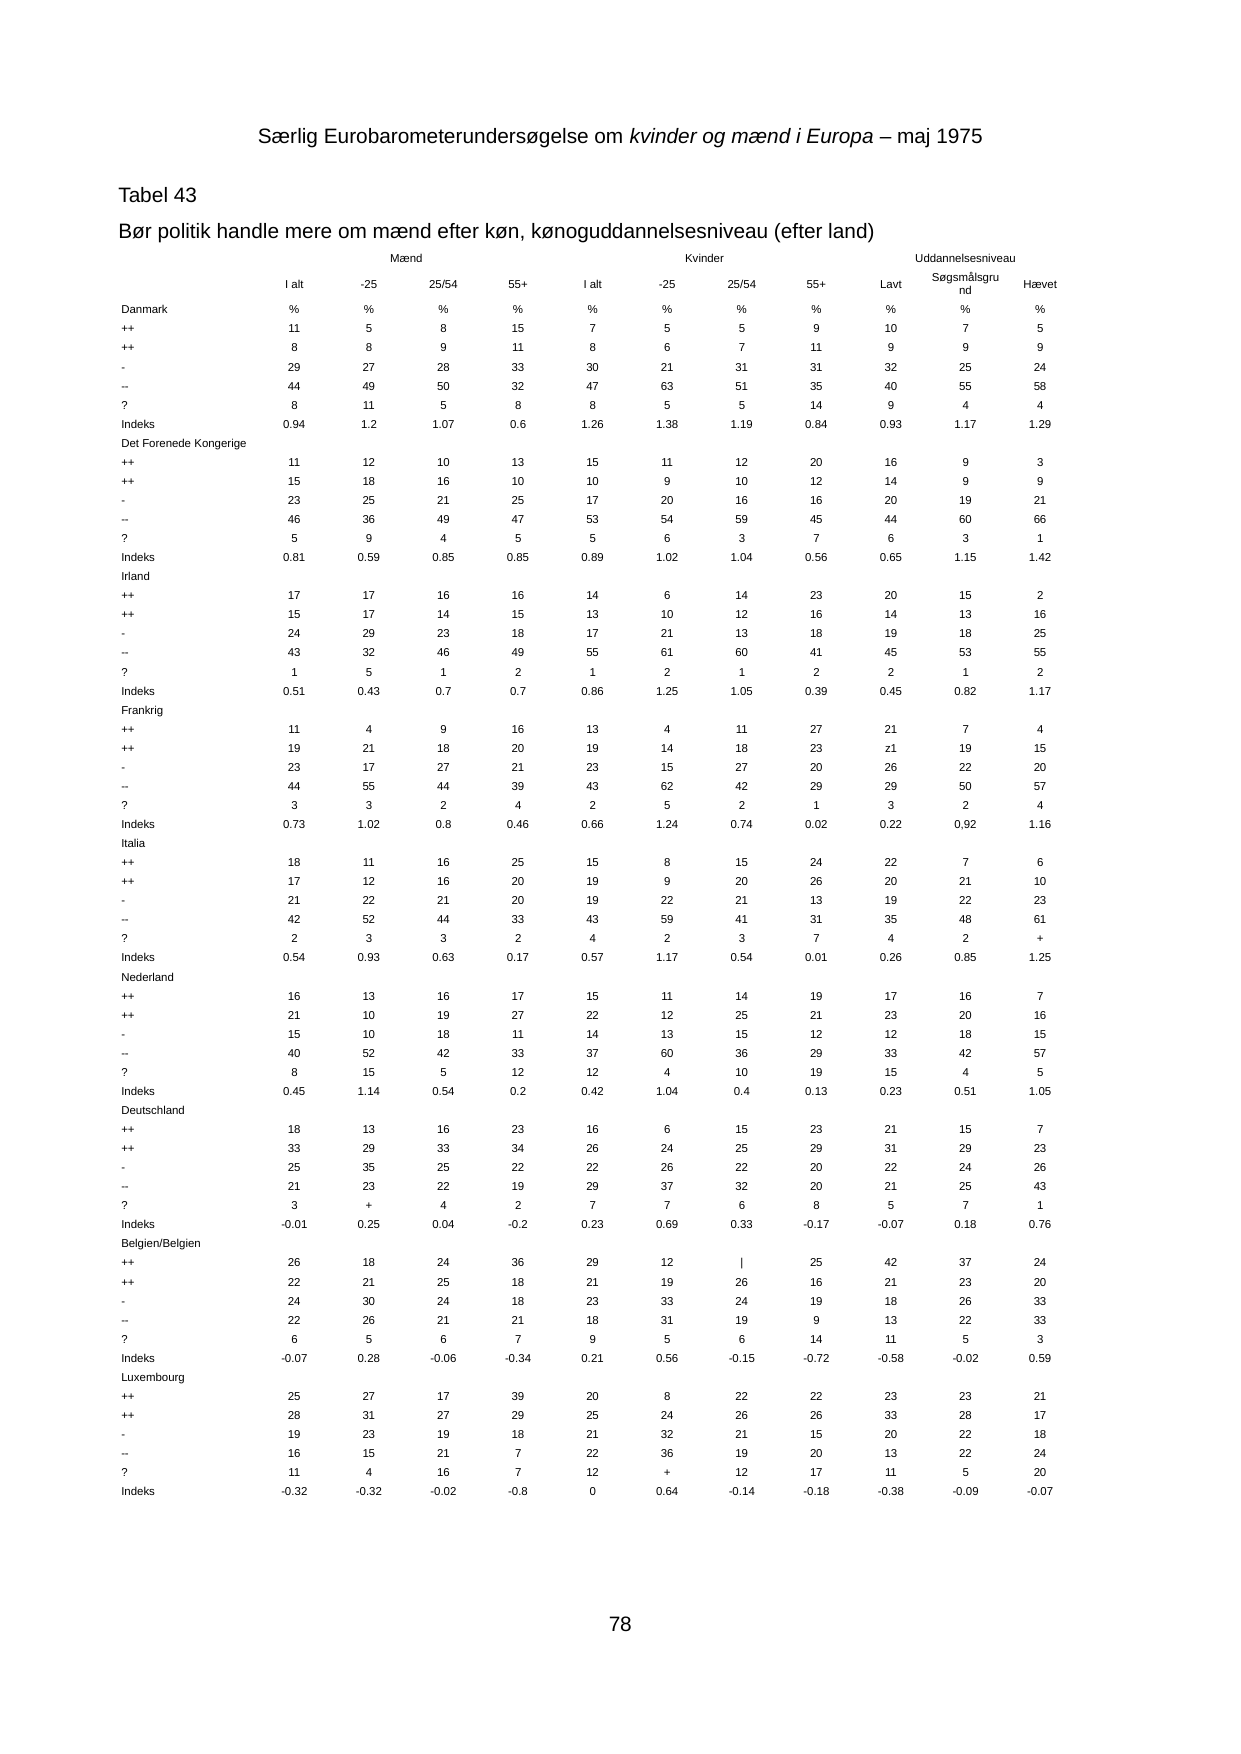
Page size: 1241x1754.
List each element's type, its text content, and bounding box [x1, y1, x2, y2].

table_cell 39 [481, 777, 555, 796]
table_cell ++ [118, 1253, 257, 1272]
table_cell 22 [928, 758, 1003, 777]
table_cell 20 [779, 453, 853, 472]
table_cell 0,22 [854, 815, 928, 834]
table_cell 1,14 [331, 1082, 406, 1101]
table_cell 13 [555, 719, 630, 738]
table_cell [1003, 1368, 1077, 1387]
table_cell 20 [779, 1158, 853, 1177]
table_cell 16 [257, 986, 331, 1005]
table_cell 1 [406, 662, 481, 681]
table_cell 12 [854, 1024, 928, 1043]
table_cell 13 [928, 605, 1003, 624]
table_cell 7 [704, 338, 779, 357]
table_cell [704, 967, 779, 986]
table_cell Irland [118, 567, 257, 586]
table_cell 1 [928, 662, 1003, 681]
table_cell 2 [928, 929, 1003, 948]
table_cell 40 [854, 376, 928, 395]
table_cell 12 [630, 1253, 704, 1272]
table_cell 25 [779, 1253, 853, 1272]
table_cell 8 [257, 1063, 331, 1082]
table_cell 1,02 [331, 815, 406, 834]
table_cell [704, 1101, 779, 1120]
table_cell [555, 700, 630, 719]
table_cell 0,45 [257, 1082, 331, 1101]
table_cell -25 [630, 268, 704, 300]
table_cell 16 [406, 872, 481, 891]
table_cell 41 [704, 910, 779, 929]
table_cell - [118, 1024, 257, 1043]
table_cell 16 [481, 586, 555, 605]
table_cell 8 [257, 338, 331, 357]
table_cell 7 [555, 319, 630, 338]
table_cell 63 [630, 376, 704, 395]
table_cell [704, 1368, 779, 1387]
table_cell 53 [928, 643, 1003, 662]
table_cell 45 [854, 643, 928, 662]
table_cell 25 [704, 1005, 779, 1024]
table_cell % [704, 300, 779, 319]
table_cell 8 [257, 395, 331, 414]
table_cell [779, 1368, 853, 1387]
table_cell 24 [406, 1253, 481, 1272]
table_cell 1,04 [630, 1082, 704, 1101]
table_cell 4 [854, 929, 928, 948]
table_cell -0,06 [406, 1349, 481, 1367]
table_cell 19 [779, 1291, 853, 1310]
table_cell 13 [555, 605, 630, 624]
table_cell 8 [331, 338, 406, 357]
table_cell 21 [331, 739, 406, 757]
table_cell 16 [1003, 605, 1077, 624]
table_cell 23 [1003, 891, 1077, 910]
table_cell 0,7 [406, 681, 481, 700]
table_cell 48 [928, 910, 1003, 929]
table_cell 0,54 [406, 1082, 481, 1101]
table_cell [854, 567, 928, 586]
table_cell Det Forenede Kongerige [118, 434, 331, 452]
table_cell 15 [555, 453, 630, 472]
table_cell 0,73 [257, 815, 331, 834]
table_cell 4 [1003, 796, 1077, 815]
table_cell 29 [779, 1044, 853, 1062]
table_cell 0,59 [331, 548, 406, 567]
table_cell 1 [779, 796, 853, 815]
table_cell 21 [854, 719, 928, 738]
table_cell [779, 967, 853, 986]
table_cell 16 [481, 719, 555, 738]
table_cell 3 [1003, 453, 1077, 472]
table_cell 14 [555, 1024, 630, 1043]
table_cell 2 [481, 662, 555, 681]
table_cell 20 [481, 739, 555, 757]
table_cell 17 [854, 986, 928, 1005]
table_cell 0,64 [630, 1482, 704, 1501]
table_cell 11 [854, 1329, 928, 1348]
table_cell 8 [555, 395, 630, 414]
table_cell 11 [630, 453, 704, 472]
table_cell 7 [928, 853, 1003, 872]
table_cell [481, 1368, 555, 1387]
table_cell 10 [1003, 872, 1077, 891]
table_cell 33 [854, 1044, 928, 1062]
table_cell 20 [854, 872, 928, 891]
table_cell 5 [630, 1329, 704, 1348]
table_cell 6 [630, 1120, 704, 1139]
table_cell [928, 834, 1003, 853]
table_cell 29 [481, 1406, 555, 1425]
table_cell 0,01 [779, 948, 853, 967]
table_cell 31 [779, 357, 853, 376]
table_cell 6 [704, 1196, 779, 1215]
table_cell 11 [630, 986, 704, 1005]
table_cell % [1003, 300, 1077, 319]
table_cell 24 [928, 1158, 1003, 1177]
table_cell 17 [481, 986, 555, 1005]
table_cell 25 [257, 1158, 331, 1177]
table_cell 16 [704, 491, 779, 510]
table_cell - [118, 1425, 257, 1444]
table_cell 18 [1003, 1425, 1077, 1444]
table_cell ? [118, 529, 257, 548]
table_cell 21 [779, 1005, 853, 1024]
table_cell 13 [854, 1310, 928, 1329]
table_cell 15 [704, 1024, 779, 1043]
table_cell 21 [704, 1425, 779, 1444]
table_cell 1,25 [630, 681, 704, 700]
table_cell -0,18 [779, 1482, 853, 1501]
table_cell 15 [257, 1024, 331, 1043]
table_cell -0,72 [779, 1349, 853, 1367]
table_cell 20 [779, 1444, 853, 1463]
table_cell 8 [630, 853, 704, 872]
table_cell 0,21 [555, 1349, 630, 1367]
table_cell ? [118, 395, 257, 414]
table_cell 1,25 [1003, 948, 1077, 967]
table_cell ++ [118, 739, 257, 757]
table_cell 30 [555, 357, 630, 376]
table_cell 19 [704, 1444, 779, 1463]
table_cell 18 [854, 1291, 928, 1310]
table_cell 33 [257, 1139, 331, 1158]
table_cell [555, 834, 630, 853]
table_cell 9 [630, 872, 704, 891]
table_cell 55+ [779, 268, 853, 300]
table_cell 2 [630, 662, 704, 681]
table_cell 33 [406, 1139, 481, 1158]
table_cell 14 [854, 472, 928, 491]
table_cell 21 [406, 1444, 481, 1463]
table_cell [779, 834, 853, 853]
table_cell 13 [331, 986, 406, 1005]
table_cell 20 [854, 1425, 928, 1444]
table_cell 23 [779, 739, 853, 757]
table_cell 2 [481, 1196, 555, 1215]
table_cell 13 [331, 1120, 406, 1139]
table_cell 42 [854, 1253, 928, 1272]
table_cell 57 [1003, 777, 1077, 796]
table_cell 0,93 [854, 414, 928, 433]
table_cell 6 [630, 586, 704, 605]
table_cell -0,2 [481, 1215, 555, 1234]
table_cell 13 [704, 624, 779, 643]
table_cell ? [118, 929, 257, 948]
table_cell [1003, 834, 1077, 853]
table_cell Indeks [118, 681, 257, 700]
table_cell 23 [481, 1120, 555, 1139]
text Bør politik handle mere om mænd efter køn, kønoguddannelsesniveau (efter land) [118, 219, 1122, 243]
table_cell 4 [406, 529, 481, 548]
table_cell 12 [555, 1463, 630, 1482]
table_cell [854, 1234, 928, 1253]
table_cell 20 [555, 1387, 630, 1406]
table_cell 21 [406, 1310, 481, 1329]
table_cell 21 [928, 872, 1003, 891]
table_cell ++ [118, 605, 257, 624]
table_cell ? [118, 1463, 257, 1482]
table_cell 23 [555, 758, 630, 777]
table_cell 10 [555, 472, 630, 491]
table_cell [630, 1101, 704, 1120]
table_cell 24 [1003, 1253, 1077, 1272]
table_cell 26 [779, 872, 853, 891]
table_cell [331, 434, 406, 452]
table_cell 42 [406, 1044, 481, 1062]
table_cell 24 [704, 1291, 779, 1310]
table_cell 11 [704, 719, 779, 738]
table_cell [257, 967, 331, 986]
table_cell 55 [1003, 643, 1077, 662]
table_cell [854, 834, 928, 853]
table_cell 0,51 [257, 681, 331, 700]
table_cell 19 [406, 1005, 481, 1024]
table_cell 33 [481, 910, 555, 929]
table_cell 14 [704, 586, 779, 605]
table_cell 43 [257, 643, 331, 662]
table_cell 2 [1003, 662, 1077, 681]
table_cell Indeks [118, 948, 257, 967]
table_cell 21 [854, 1177, 928, 1196]
table_cell 19 [630, 1272, 704, 1291]
table_cell 0,84 [779, 414, 853, 433]
table_cell 36 [704, 1044, 779, 1062]
table_cell [406, 834, 481, 853]
table_cell [779, 1234, 853, 1253]
table_cell [555, 1234, 630, 1253]
table_cell 9 [779, 1310, 853, 1329]
table_cell 25/54 [406, 268, 481, 300]
table_cell - [118, 491, 257, 510]
table_cell -- [118, 910, 257, 929]
table_cell 12 [630, 1005, 704, 1024]
table_cell 44 [257, 777, 331, 796]
table_cell 34 [481, 1139, 555, 1158]
table_cell 14 [555, 586, 630, 605]
table_cell 60 [630, 1044, 704, 1062]
table_cell 1 [1003, 1196, 1077, 1215]
table_cell 21 [481, 1310, 555, 1329]
table_cell [331, 1368, 406, 1387]
table_cell 11 [257, 453, 331, 472]
table_cell 25 [406, 1272, 481, 1291]
table_cell 20 [1003, 758, 1077, 777]
table_cell ++ [118, 1406, 257, 1425]
table_cell 14 [406, 605, 481, 624]
table_cell 0,92 [928, 815, 1003, 834]
table_cell 3 [257, 796, 331, 815]
table_cell 35 [779, 376, 853, 395]
table_cell [406, 434, 481, 452]
table_cell 2 [555, 796, 630, 815]
table_cell [331, 567, 406, 586]
table_cell Hævet [1003, 268, 1077, 300]
table_cell 22 [257, 1310, 331, 1329]
table_cell [481, 834, 555, 853]
table_cell 7 [928, 719, 1003, 738]
table_cell 22 [704, 1387, 779, 1406]
table_cell 0,02 [779, 815, 853, 834]
table_cell 7 [1003, 1120, 1077, 1139]
table_cell 54 [630, 510, 704, 529]
table_header Mænd [257, 249, 555, 268]
table_cell 12 [331, 872, 406, 891]
table_cell 19 [779, 1063, 853, 1082]
table_cell 7 [928, 319, 1003, 338]
table_cell 22 [555, 1444, 630, 1463]
table_cell 20 [779, 758, 853, 777]
table_cell 3 [257, 1196, 331, 1215]
table_cell 23 [854, 1005, 928, 1024]
table_cell 15 [331, 1063, 406, 1082]
table_cell 21 [704, 891, 779, 910]
table_cell - [118, 891, 257, 910]
table_cell 22 [928, 1425, 1003, 1444]
table_cell 13 [630, 1024, 704, 1043]
table_cell Indeks [118, 414, 257, 433]
table_cell 3 [1003, 1329, 1077, 1348]
table_cell 5 [1003, 1063, 1077, 1082]
table_cell 0,42 [555, 1082, 630, 1101]
table_cell 17 [331, 586, 406, 605]
table_cell - [118, 1158, 257, 1177]
table_cell 7 [779, 929, 853, 948]
table_cell 14 [630, 739, 704, 757]
table_cell -- [118, 1044, 257, 1062]
table_cell -0,07 [854, 1215, 928, 1234]
table_cell 20 [481, 872, 555, 891]
table_header Kvinder [555, 249, 853, 268]
table_cell 21 [481, 758, 555, 777]
table_cell 7 [481, 1444, 555, 1463]
table_cell 21 [854, 1120, 928, 1139]
table_cell [779, 434, 853, 452]
table_cell 15 [1003, 1024, 1077, 1043]
table_cell 5 [630, 796, 704, 815]
table_cell 1,24 [630, 815, 704, 834]
table_cell 4 [1003, 719, 1077, 738]
table_cell 4 [555, 929, 630, 948]
table_cell 0,85 [928, 948, 1003, 967]
table_cell [406, 700, 481, 719]
table_cell ++ [118, 338, 257, 357]
table_cell 0,57 [555, 948, 630, 967]
table_cell 1 [704, 662, 779, 681]
table_cell 13 [779, 891, 853, 910]
table_cell ++ [118, 319, 257, 338]
table_cell ++ [118, 872, 257, 891]
table_cell 18 [406, 1024, 481, 1043]
table_cell 24 [630, 1406, 704, 1425]
table_cell 0,04 [406, 1215, 481, 1234]
table_cell 19 [928, 739, 1003, 757]
table_cell 3 [704, 529, 779, 548]
table_cell 25 [928, 1177, 1003, 1196]
table_cell 22 [555, 1005, 630, 1024]
table_cell % [779, 300, 853, 319]
table_cell 15 [331, 1444, 406, 1463]
table_cell 15 [630, 758, 704, 777]
table_cell 10 [854, 319, 928, 338]
table_cell 44 [257, 376, 331, 395]
table_cell 15 [555, 986, 630, 1005]
table_cell 44 [406, 910, 481, 929]
table_cell 1,15 [928, 548, 1003, 567]
table_cell 23 [928, 1272, 1003, 1291]
table_cell 7 [481, 1463, 555, 1482]
table_cell 32 [481, 376, 555, 395]
table_cell 12 [555, 1063, 630, 1082]
table_cell 36 [630, 1444, 704, 1463]
table_cell 42 [704, 777, 779, 796]
table_cell 26 [704, 1406, 779, 1425]
table_cell [630, 567, 704, 586]
table_cell 11 [257, 1463, 331, 1482]
table_cell % [331, 300, 406, 319]
table_cell 31 [704, 357, 779, 376]
table_cell 31 [630, 1310, 704, 1329]
table_cell 5 [928, 1329, 1003, 1348]
table_cell 21 [630, 357, 704, 376]
table_cell 33 [481, 1044, 555, 1062]
table_cell 19 [406, 1425, 481, 1444]
table_cell 27 [406, 758, 481, 777]
table_cell + [1003, 929, 1077, 948]
table_cell 27 [779, 719, 853, 738]
table_cell 26 [928, 1291, 1003, 1310]
table_cell | [704, 1253, 779, 1272]
table_cell 22 [630, 891, 704, 910]
table_cell 6 [406, 1329, 481, 1348]
table_cell 49 [481, 643, 555, 662]
table_cell 24 [630, 1139, 704, 1158]
table_cell -0,8 [481, 1482, 555, 1501]
table_cell -0,02 [928, 1349, 1003, 1367]
table_cell 0,94 [257, 414, 331, 433]
table_cell 26 [555, 1139, 630, 1158]
table_cell -- [118, 510, 257, 529]
table_cell 23 [331, 1425, 406, 1444]
table_cell 25 [1003, 624, 1077, 643]
table_cell 40 [257, 1044, 331, 1062]
table_cell 15 [854, 1063, 928, 1082]
table_cell [406, 1234, 481, 1253]
table_cell -0,14 [704, 1482, 779, 1501]
table_cell 21 [406, 891, 481, 910]
table_cell 7 [481, 1329, 555, 1348]
table_cell Italia [118, 834, 257, 853]
table_cell [1003, 1101, 1077, 1120]
table_header [118, 249, 257, 268]
table_cell 5 [257, 529, 331, 548]
table_cell Indeks [118, 1082, 257, 1101]
table_cell 18 [928, 1024, 1003, 1043]
table_cell 27 [704, 758, 779, 777]
table_cell -0,01 [257, 1215, 331, 1234]
table_cell 24 [779, 853, 853, 872]
table_cell 10 [481, 472, 555, 491]
table_cell 47 [555, 376, 630, 395]
table_cell Indeks [118, 1349, 257, 1367]
table_cell 49 [331, 376, 406, 395]
table_cell 3 [854, 796, 928, 815]
table_cell [704, 834, 779, 853]
table_cell 62 [630, 777, 704, 796]
table_cell 21 [630, 624, 704, 643]
table_cell 5 [928, 1463, 1003, 1482]
table_cell -25 [331, 268, 406, 300]
table_cell ++ [118, 1120, 257, 1139]
table_cell 11 [779, 338, 853, 357]
table_cell [630, 1234, 704, 1253]
table_cell 0,13 [779, 1082, 853, 1101]
table_cell 4 [481, 796, 555, 815]
table_cell 22 [331, 891, 406, 910]
table_cell -0,02 [406, 1482, 481, 1501]
table_cell 20 [854, 586, 928, 605]
table_cell Lavt [854, 268, 928, 300]
table_cell 28 [257, 1406, 331, 1425]
table_cell 11 [331, 853, 406, 872]
table_cell 32 [331, 643, 406, 662]
table_cell [555, 1101, 630, 1120]
table_cell [630, 834, 704, 853]
table_cell 4 [928, 1063, 1003, 1082]
table_cell [257, 1101, 331, 1120]
table_cell [406, 1101, 481, 1120]
table_cell 26 [1003, 1158, 1077, 1177]
table_cell Deutschland [118, 1101, 257, 1120]
table_cell 0,86 [555, 681, 630, 700]
table_cell 28 [406, 357, 481, 376]
table_cell 35 [854, 910, 928, 929]
table_cell -0,15 [704, 1349, 779, 1367]
table_cell 26 [779, 1406, 853, 1425]
table_cell 17 [1003, 1406, 1077, 1425]
table_cell 23 [257, 491, 331, 510]
table_cell 17 [779, 1463, 853, 1482]
table_cell 33 [481, 357, 555, 376]
table_cell 49 [406, 510, 481, 529]
table_cell 39 [481, 1387, 555, 1406]
table_cell 20 [1003, 1272, 1077, 1291]
table_cell 0,7 [481, 681, 555, 700]
table_cell 37 [928, 1253, 1003, 1272]
table_cell 0,43 [331, 681, 406, 700]
table_cell 19 [481, 1177, 555, 1196]
table_cell 19 [854, 891, 928, 910]
table_cell ++ [118, 1005, 257, 1024]
table_cell [481, 700, 555, 719]
table_cell 44 [406, 777, 481, 796]
table_cell 27 [406, 1406, 481, 1425]
table_cell 27 [481, 1005, 555, 1024]
table_cell 9 [928, 338, 1003, 357]
table_cell [481, 1234, 555, 1253]
table_cell 29 [331, 624, 406, 643]
table_cell 1,05 [704, 681, 779, 700]
table_cell 29 [779, 777, 853, 796]
table_cell [928, 1234, 1003, 1253]
table_cell 14 [704, 986, 779, 1005]
table_cell 19 [555, 872, 630, 891]
table_cell 5 [406, 395, 481, 414]
table_cell 3 [928, 529, 1003, 548]
table_cell Luxembourg [118, 1368, 257, 1387]
table_cell ? [118, 1329, 257, 1348]
table_cell 18 [257, 853, 331, 872]
table_cell -0,58 [854, 1349, 928, 1367]
table_cell 21 [854, 1272, 928, 1291]
table_cell 20 [704, 872, 779, 891]
table_cell 0,74 [704, 815, 779, 834]
table_cell 27 [331, 357, 406, 376]
table_cell 10 [406, 453, 481, 472]
table_cell 0,8 [406, 815, 481, 834]
table_cell 55 [928, 376, 1003, 395]
table_cell Nederland [118, 967, 257, 986]
table_cell [555, 567, 630, 586]
table_cell 1 [257, 662, 331, 681]
table_cell 43 [555, 777, 630, 796]
table_cell ++ [118, 453, 257, 472]
table_cell ? [118, 1196, 257, 1215]
table_cell 23 [779, 586, 853, 605]
table_cell [928, 967, 1003, 986]
table_cell 24 [1003, 1444, 1077, 1463]
table_cell 29 [779, 1139, 853, 1158]
table_cell 22 [854, 853, 928, 872]
table_cell 14 [854, 605, 928, 624]
table_cell 12 [704, 453, 779, 472]
table_cell -0,07 [257, 1349, 331, 1367]
table_cell 32 [630, 1425, 704, 1444]
table_cell 22 [257, 1272, 331, 1291]
table_cell 25/54 [704, 268, 779, 300]
table_cell [257, 1234, 331, 1253]
table_cell 0,93 [331, 948, 406, 967]
table_cell 0,18 [928, 1215, 1003, 1234]
table_cell [555, 967, 630, 986]
table_cell 0,63 [406, 948, 481, 967]
table_cell 8 [779, 1196, 853, 1215]
table_cell 61 [630, 643, 704, 662]
table_cell 0,85 [406, 548, 481, 567]
table_cell 12 [704, 1463, 779, 1482]
table_cell 5 [630, 395, 704, 414]
table_cell 12 [481, 1063, 555, 1082]
table_cell [928, 700, 1003, 719]
table_cell 5 [630, 319, 704, 338]
table_cell 17 [257, 872, 331, 891]
table_cell 11 [854, 1463, 928, 1482]
table_cell 0,46 [481, 815, 555, 834]
table_cell 4 [928, 395, 1003, 414]
table_cell 2 [257, 929, 331, 948]
table_cell [1003, 700, 1077, 719]
table_cell 52 [331, 910, 406, 929]
table_cell 0,25 [331, 1215, 406, 1234]
table_cell -- [118, 1177, 257, 1196]
table_cell 29 [854, 777, 928, 796]
table_cell 1,17 [630, 948, 704, 967]
table_cell -0,32 [257, 1482, 331, 1501]
table_cell 22 [928, 891, 1003, 910]
table_cell 9 [1003, 472, 1077, 491]
table_cell 18 [331, 1253, 406, 1272]
table_cell [928, 434, 1003, 452]
table_cell [481, 1101, 555, 1120]
table_cell 23 [1003, 1139, 1077, 1158]
table_cell [1003, 967, 1077, 986]
table_cell 0,23 [555, 1215, 630, 1234]
table_cell 9 [331, 529, 406, 548]
table_cell 9 [928, 453, 1003, 472]
table_cell 45 [779, 510, 853, 529]
table_cell [1003, 434, 1077, 452]
table_cell 1 [555, 662, 630, 681]
table_cell [406, 567, 481, 586]
table_cell 0,4 [704, 1082, 779, 1101]
table_cell [928, 1368, 1003, 1387]
table_cell Indeks [118, 548, 257, 567]
table_cell 9 [854, 338, 928, 357]
table_cell 1,38 [630, 414, 704, 433]
table_cell ++ [118, 1272, 257, 1291]
table_cell 6 [630, 338, 704, 357]
table_cell [854, 967, 928, 986]
table_cell [257, 567, 331, 586]
table_cell 23 [854, 1387, 928, 1406]
table_cell 31 [854, 1139, 928, 1158]
table_cell 1,16 [1003, 815, 1077, 834]
table_cell 1,17 [1003, 681, 1077, 700]
table_cell - [118, 624, 257, 643]
table_cell [406, 967, 481, 986]
table_cell Søgsmålsgrund [928, 268, 1003, 300]
table_cell 2 [481, 929, 555, 948]
table_cell 6 [1003, 853, 1077, 872]
table_cell 21 [1003, 1387, 1077, 1406]
table_cell 7 [630, 1196, 704, 1215]
table_cell [854, 1101, 928, 1120]
table_cell 16 [928, 986, 1003, 1005]
table_cell % [928, 300, 1003, 319]
table_cell [1003, 1234, 1077, 1253]
table_cell 55 [555, 643, 630, 662]
table_cell 44 [854, 510, 928, 529]
table_cell ? [118, 662, 257, 681]
table_cell % [406, 300, 481, 319]
table_cell 23 [928, 1387, 1003, 1406]
table_cell [555, 434, 630, 452]
table_cell 18 [257, 1120, 331, 1139]
table_cell 29 [928, 1139, 1003, 1158]
table_cell 25 [481, 853, 555, 872]
table_cell 1,19 [704, 414, 779, 433]
table_cell [779, 1101, 853, 1120]
table_cell 0,54 [257, 948, 331, 967]
table_cell [257, 834, 331, 853]
table_cell 17 [257, 586, 331, 605]
table_cell 22 [779, 1387, 853, 1406]
table_cell 15 [704, 1120, 779, 1139]
table_cell 26 [704, 1272, 779, 1291]
table_cell 0,17 [481, 948, 555, 967]
table_cell 6 [704, 1329, 779, 1348]
table_cell % [630, 300, 704, 319]
table_cell 9 [854, 395, 928, 414]
table_cell 50 [928, 777, 1003, 796]
table_cell 10 [331, 1024, 406, 1043]
table_cell 23 [779, 1120, 853, 1139]
table_cell [481, 434, 555, 452]
table_cell 19 [928, 491, 1003, 510]
table_cell -- [118, 643, 257, 662]
table_cell 30 [331, 1291, 406, 1310]
table_cell 19 [555, 739, 630, 757]
table_cell Indeks [118, 1482, 257, 1501]
table_cell -0,09 [928, 1482, 1003, 1501]
table_cell 10 [704, 472, 779, 491]
table_cell 50 [406, 376, 481, 395]
table_cell 27 [331, 1387, 406, 1406]
table_cell 15 [257, 605, 331, 624]
table_cell 1,29 [1003, 414, 1077, 433]
table_cell 0,6 [481, 414, 555, 433]
table_cell 21 [555, 1425, 630, 1444]
table_cell 9 [630, 472, 704, 491]
table_cell 19 [704, 1310, 779, 1329]
table_cell [1003, 567, 1077, 586]
table_cell 12 [331, 453, 406, 472]
table_cell 9 [928, 472, 1003, 491]
table_cell 0,85 [481, 548, 555, 567]
table_cell 0,39 [779, 681, 853, 700]
table_cell ? [118, 1063, 257, 1082]
table_cell [630, 434, 704, 452]
table_cell 12 [704, 605, 779, 624]
table_cell ++ [118, 1139, 257, 1158]
table_cell [854, 1368, 928, 1387]
table_cell 31 [331, 1406, 406, 1425]
table_cell 0 [555, 1482, 630, 1501]
table_cell 7 [928, 1196, 1003, 1215]
table_cell 18 [481, 1291, 555, 1310]
table_cell -- [118, 777, 257, 796]
table_cell 2 [928, 796, 1003, 815]
table_cell 1,02 [630, 548, 704, 567]
table_cell 28 [928, 1406, 1003, 1425]
table_cell 66 [1003, 510, 1077, 529]
table_cell [331, 834, 406, 853]
table_cell 55+ [481, 268, 555, 300]
table_cell [481, 567, 555, 586]
table_cell - [118, 1291, 257, 1310]
table_cell 46 [257, 510, 331, 529]
table_cell ++ [118, 719, 257, 738]
table_cell 18 [481, 1272, 555, 1291]
table_cell -0,34 [481, 1349, 555, 1367]
table_cell % [555, 300, 630, 319]
table_cell 9 [779, 319, 853, 338]
table_cell 24 [406, 1291, 481, 1310]
table_cell 17 [331, 605, 406, 624]
table_cell 59 [630, 910, 704, 929]
table_cell 60 [704, 643, 779, 662]
table_cell 22 [928, 1444, 1003, 1463]
table_cell 0,51 [928, 1082, 1003, 1101]
table_cell 23 [406, 624, 481, 643]
table_cell 1,17 [928, 414, 1003, 433]
table_cell 51 [704, 376, 779, 395]
table_cell 15 [481, 605, 555, 624]
table_cell 13 [854, 1444, 928, 1463]
table_cell 19 [257, 1425, 331, 1444]
table_cell [331, 1234, 406, 1253]
table_cell 5 [406, 1063, 481, 1082]
table_cell 22 [406, 1177, 481, 1196]
table_cell I alt [555, 268, 630, 300]
table_cell 15 [779, 1425, 853, 1444]
table_cell 15 [1003, 739, 1077, 757]
table_cell 37 [555, 1044, 630, 1062]
text Tabel 43 [118, 183, 1122, 207]
table_header Uddannelsesniveau [854, 249, 1077, 268]
table_cell 1,26 [555, 414, 630, 433]
table_cell -0,07 [1003, 1482, 1077, 1501]
table_cell 7 [1003, 986, 1077, 1005]
table_cell Frankrig [118, 700, 257, 719]
table_cell 57 [1003, 1044, 1077, 1062]
table_cell 11 [257, 719, 331, 738]
table_cell 17 [555, 491, 630, 510]
table_cell [257, 1368, 331, 1387]
table_cell [704, 567, 779, 586]
table_cell 35 [331, 1158, 406, 1177]
table_cell % [481, 300, 555, 319]
table_cell 20 [481, 891, 555, 910]
table_cell 15 [257, 472, 331, 491]
table_cell ++ [118, 586, 257, 605]
table_cell 17 [331, 758, 406, 777]
table_cell 16 [779, 1272, 853, 1291]
table_cell 21 [331, 1272, 406, 1291]
table_cell 0,56 [630, 1349, 704, 1367]
table_cell 24 [257, 624, 331, 643]
table_cell [704, 434, 779, 452]
table_cell 26 [854, 758, 928, 777]
table_cell ++ [118, 472, 257, 491]
table_cell 42 [928, 1044, 1003, 1062]
table_cell 16 [779, 605, 853, 624]
table_cell 29 [555, 1253, 630, 1272]
table_cell -- [118, 1310, 257, 1329]
table_cell 26 [257, 1253, 331, 1272]
table_cell [555, 1368, 630, 1387]
table_cell 2 [779, 662, 853, 681]
table_cell 13 [481, 453, 555, 472]
table_cell 0,23 [854, 1082, 928, 1101]
table_cell 18 [481, 624, 555, 643]
table_cell 15 [928, 586, 1003, 605]
table_cell 3 [406, 929, 481, 948]
table_cell 11 [481, 338, 555, 357]
table_cell [630, 1368, 704, 1387]
table_cell 20 [854, 491, 928, 510]
table_cell [779, 700, 853, 719]
table_cell 26 [630, 1158, 704, 1177]
table_cell 22 [481, 1158, 555, 1177]
table_cell 5 [331, 1329, 406, 1348]
table_cell 19 [257, 739, 331, 757]
table_cell % [257, 300, 331, 319]
table_cell 16 [406, 586, 481, 605]
table_cell 16 [257, 1444, 331, 1463]
table_cell 24 [257, 1291, 331, 1310]
table_cell 6 [630, 529, 704, 548]
table_cell [630, 700, 704, 719]
table_cell -0,38 [854, 1482, 928, 1501]
table_cell 9 [1003, 338, 1077, 357]
table_cell [704, 1234, 779, 1253]
table_cell 18 [928, 624, 1003, 643]
table_cell 3 [331, 929, 406, 948]
table_cell 26 [331, 1310, 406, 1329]
table_cell z1 [854, 739, 928, 757]
table_cell [257, 700, 331, 719]
table_cell 6 [854, 529, 928, 548]
table_cell -- [118, 1444, 257, 1463]
table_cell 33 [1003, 1291, 1077, 1310]
table_cell 6 [257, 1329, 331, 1348]
table_cell + [630, 1463, 704, 1482]
table_cell 2 [406, 796, 481, 815]
table_cell [704, 700, 779, 719]
table_cell 2 [854, 662, 928, 681]
table_cell 1,04 [704, 548, 779, 567]
table_cell 16 [1003, 1005, 1077, 1024]
table_cell ++ [118, 986, 257, 1005]
table_cell [406, 1368, 481, 1387]
table_cell 19 [779, 986, 853, 1005]
table_cell 60 [928, 510, 1003, 529]
table_cell 10 [331, 1005, 406, 1024]
table_cell 37 [630, 1177, 704, 1196]
table_cell 9 [406, 719, 481, 738]
table_cell 5 [555, 529, 630, 548]
table_cell 22 [928, 1310, 1003, 1329]
table_cell 1 [1003, 529, 1077, 548]
table_cell 0,26 [854, 948, 928, 967]
table_cell 0,28 [331, 1349, 406, 1367]
table_cell 29 [555, 1177, 630, 1196]
table_cell 16 [406, 853, 481, 872]
table_cell [854, 700, 928, 719]
table_cell Danmark [118, 300, 257, 319]
table_cell 8 [406, 319, 481, 338]
table_cell 9 [406, 338, 481, 357]
table_cell 4 [630, 719, 704, 738]
table_cell ++ [118, 853, 257, 872]
table_cell 21 [257, 891, 331, 910]
table_cell 16 [406, 1120, 481, 1139]
table_cell 4 [331, 1463, 406, 1482]
table_cell 5 [481, 529, 555, 548]
table_cell % [854, 300, 928, 319]
table_cell 29 [257, 357, 331, 376]
table_cell 0,54 [704, 948, 779, 967]
table_cell 20 [630, 491, 704, 510]
table_cell 18 [704, 739, 779, 757]
table_cell 4 [1003, 395, 1077, 414]
table_cell 18 [779, 624, 853, 643]
table_cell 0,69 [630, 1215, 704, 1234]
table_cell 24 [1003, 357, 1077, 376]
table_cell 11 [331, 395, 406, 414]
table_cell 32 [704, 1177, 779, 1196]
table_cell 9 [555, 1329, 630, 1348]
table_cell 21 [555, 1272, 630, 1291]
table_cell 0,82 [928, 681, 1003, 700]
table_cell 5 [331, 662, 406, 681]
table_cell 0,2 [481, 1082, 555, 1101]
table_cell 0,45 [854, 681, 928, 700]
table_cell 5 [854, 1196, 928, 1215]
table_cell 16 [555, 1120, 630, 1139]
table_cell - [118, 758, 257, 777]
table_cell 16 [406, 986, 481, 1005]
table_cell 3 [331, 796, 406, 815]
table_cell 23 [555, 1291, 630, 1310]
table_cell ? [118, 796, 257, 815]
table_cell 1,07 [406, 414, 481, 433]
table_cell 52 [331, 1044, 406, 1062]
table_cell 43 [555, 910, 630, 929]
table_cell 22 [704, 1158, 779, 1177]
table_cell 10 [630, 605, 704, 624]
table_cell 18 [331, 472, 406, 491]
table_cell 19 [555, 891, 630, 910]
table_cell [779, 567, 853, 586]
table_cell 4 [331, 719, 406, 738]
table_cell 25 [257, 1387, 331, 1406]
table_cell 58 [1003, 376, 1077, 395]
table_cell 33 [1003, 1310, 1077, 1329]
table_cell 7 [555, 1196, 630, 1215]
table_cell 33 [854, 1406, 928, 1425]
table_cell 31 [779, 910, 853, 929]
table_cell 8 [481, 395, 555, 414]
table_cell 12 [779, 472, 853, 491]
table_cell 42 [257, 910, 331, 929]
table_cell 17 [406, 1387, 481, 1406]
table_cell ++ [118, 1387, 257, 1406]
table_cell 2 [1003, 586, 1077, 605]
table_cell 14 [779, 395, 853, 414]
table_cell Indeks [118, 1215, 257, 1234]
table_cell 0,89 [555, 548, 630, 567]
table_cell 25 [928, 357, 1003, 376]
table_cell 25 [704, 1139, 779, 1158]
table_cell 10 [704, 1063, 779, 1082]
table_cell 5 [704, 395, 779, 414]
table_cell 7 [779, 529, 853, 548]
table_cell 0,56 [779, 548, 853, 567]
table_cell 17 [555, 624, 630, 643]
table_cell 18 [406, 739, 481, 757]
table_cell I alt [257, 268, 331, 300]
table_cell 8 [555, 338, 630, 357]
table_cell 0,65 [854, 548, 928, 567]
table_cell 15 [481, 319, 555, 338]
table_cell 0,76 [1003, 1215, 1077, 1234]
table_cell 25 [555, 1406, 630, 1425]
table_cell 20 [779, 1177, 853, 1196]
table_cell 4 [630, 1063, 704, 1082]
table_cell 47 [481, 510, 555, 529]
table_cell + [331, 1196, 406, 1215]
table_cell 2 [704, 796, 779, 815]
table_cell 0,33 [704, 1215, 779, 1234]
table_cell [331, 1101, 406, 1120]
table_cell -0,32 [331, 1482, 406, 1501]
table_cell 16 [854, 453, 928, 472]
table_cell 25 [406, 1158, 481, 1177]
table_cell Belgien/Belgien [118, 1234, 257, 1253]
table_cell 36 [331, 510, 406, 529]
table_cell 4 [406, 1196, 481, 1215]
table_cell 5 [704, 319, 779, 338]
table_cell [331, 967, 406, 986]
table_cell 18 [555, 1310, 630, 1329]
table_cell 2 [630, 929, 704, 948]
table_cell 21 [406, 491, 481, 510]
table_cell 21 [257, 1177, 331, 1196]
table_cell 1,42 [1003, 548, 1077, 567]
table_cell 14 [779, 1329, 853, 1348]
table_cell 18 [481, 1425, 555, 1444]
table_cell 21 [1003, 491, 1077, 510]
table_cell 46 [406, 643, 481, 662]
table_cell 5 [331, 319, 406, 338]
table_cell 25 [331, 491, 406, 510]
table_cell - [118, 357, 257, 376]
table_cell 55 [331, 777, 406, 796]
table_cell 36 [481, 1253, 555, 1272]
table_cell 29 [331, 1139, 406, 1158]
table_cell 3 [704, 929, 779, 948]
table_cell 0,59 [1003, 1349, 1077, 1367]
table_cell 41 [779, 643, 853, 662]
table_cell [854, 434, 928, 452]
table_cell 16 [406, 1463, 481, 1482]
table_cell 0,81 [257, 548, 331, 567]
table_cell [481, 967, 555, 986]
table_cell 33 [630, 1291, 704, 1310]
table_cell 25 [481, 491, 555, 510]
table_cell Indeks [118, 815, 257, 834]
table_cell 11 [257, 319, 331, 338]
table_cell 23 [257, 758, 331, 777]
table_cell [928, 567, 1003, 586]
table_cell 1,2 [331, 414, 406, 433]
table_cell 20 [928, 1005, 1003, 1024]
table_cell 43 [1003, 1177, 1077, 1196]
table_cell -- [118, 376, 257, 395]
table_cell -0,17 [779, 1215, 853, 1234]
table_cell 23 [331, 1177, 406, 1196]
table_cell 19 [854, 624, 928, 643]
table_cell 61 [1003, 910, 1077, 929]
table_cell 8 [630, 1387, 704, 1406]
table_cell [928, 1101, 1003, 1120]
table_cell 16 [406, 472, 481, 491]
table_cell [331, 700, 406, 719]
table_cell 53 [555, 510, 630, 529]
table_cell 15 [928, 1120, 1003, 1139]
table_cell [118, 268, 257, 300]
table_cell 59 [704, 510, 779, 529]
table_cell 32 [854, 357, 928, 376]
table_cell 15 [555, 853, 630, 872]
table_cell 22 [555, 1158, 630, 1177]
table_cell 11 [481, 1024, 555, 1043]
table_cell 16 [779, 491, 853, 510]
table_cell 1,05 [1003, 1082, 1077, 1101]
table_cell [630, 967, 704, 986]
table_cell 12 [779, 1024, 853, 1043]
table_cell 21 [257, 1005, 331, 1024]
table_cell 5 [1003, 319, 1077, 338]
table_cell 15 [704, 853, 779, 872]
table_cell 20 [1003, 1463, 1077, 1482]
table_cell 22 [854, 1158, 928, 1177]
table_cell 0,66 [555, 815, 630, 834]
